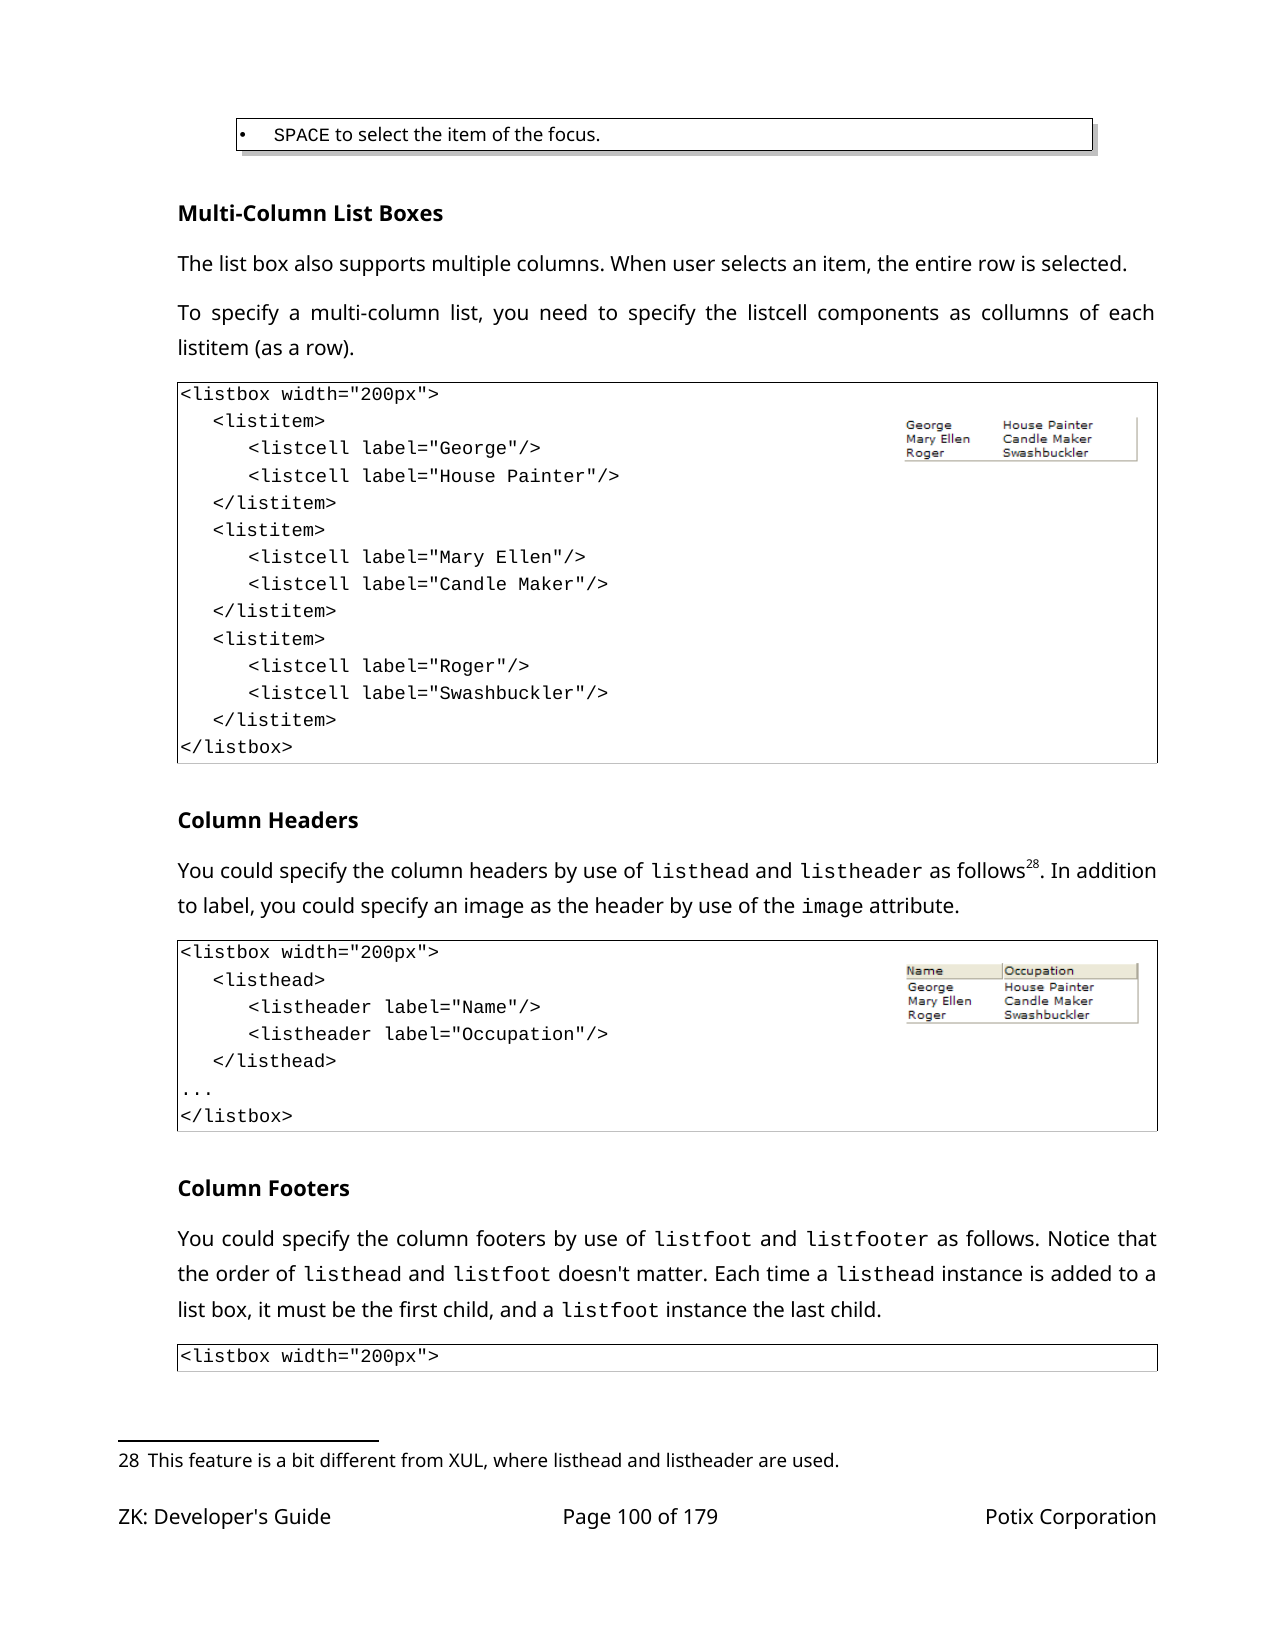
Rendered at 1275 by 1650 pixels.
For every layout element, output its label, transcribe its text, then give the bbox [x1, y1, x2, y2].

text </listbox> [178, 735, 1157, 763]
text ... [178, 1076, 1157, 1101]
text </listitem> [178, 491, 1157, 515]
text <listcell label="Mary Ellen"/> [178, 545, 1157, 569]
text <listbox width="200px"> [178, 941, 1157, 965]
text <listcell label="Roger"/> [178, 654, 1157, 678]
text </listhead> [178, 1049, 1157, 1073]
text The list box also supports multiple columns. When user selects an item, the entire row is selected. [177, 249, 1157, 277]
text </listitem> [178, 599, 1157, 624]
text </listbox> [178, 1103, 1157, 1131]
text <listcell label="Candle Maker"/> [178, 572, 1157, 596]
text <listhead> [178, 968, 902, 992]
text You could specify the column headers by use of listhead and listheader as follows. In addition to label, you could specify an image as the header by use of the image attribute. [177, 856, 1157, 920]
subtitle Column Headers [177, 805, 1157, 835]
text <listitem> [178, 518, 1157, 542]
text You could specify the column footers by use of listfoot and listfooter as follows. Notice that the order of listhead and listfoot doesn't matter. Each time a listhead instance is added to a list box, it must be the first child, and a listfoot instance the last child. [177, 1224, 1157, 1323]
text <listcell label="Swashbuckler"/> [178, 681, 1157, 705]
picture [902, 962, 1141, 1026]
text <listheader label="Name"/> [178, 995, 902, 1019]
text <listbox width="200px"> [178, 383, 1157, 406]
text [1141, 968, 1157, 992]
text <listcell label="House Painter"/> [178, 463, 1157, 488]
text <listcell label="George"/> [178, 436, 899, 461]
text To specify a multi-column list, you need to specify the listcell components as collumns of each listitem (as a row). [177, 298, 1157, 361]
subtitle Multi-Column List Boxes [177, 198, 1157, 228]
text </listitem> [178, 708, 1157, 732]
list SPACE to select the item of the focus. [237, 119, 1092, 150]
text <listitem> [178, 409, 1157, 433]
text <listitem> [178, 627, 1157, 651]
subtitle Column Footers [177, 1173, 1157, 1203]
text <listbox width="200px"> [178, 1345, 1157, 1371]
picture [899, 414, 1139, 465]
text This feature is a bit different from XUL, where listhead and listheader are used. [118, 1447, 1157, 1473]
text <listheader label="Occupation"/> [178, 1022, 1157, 1046]
